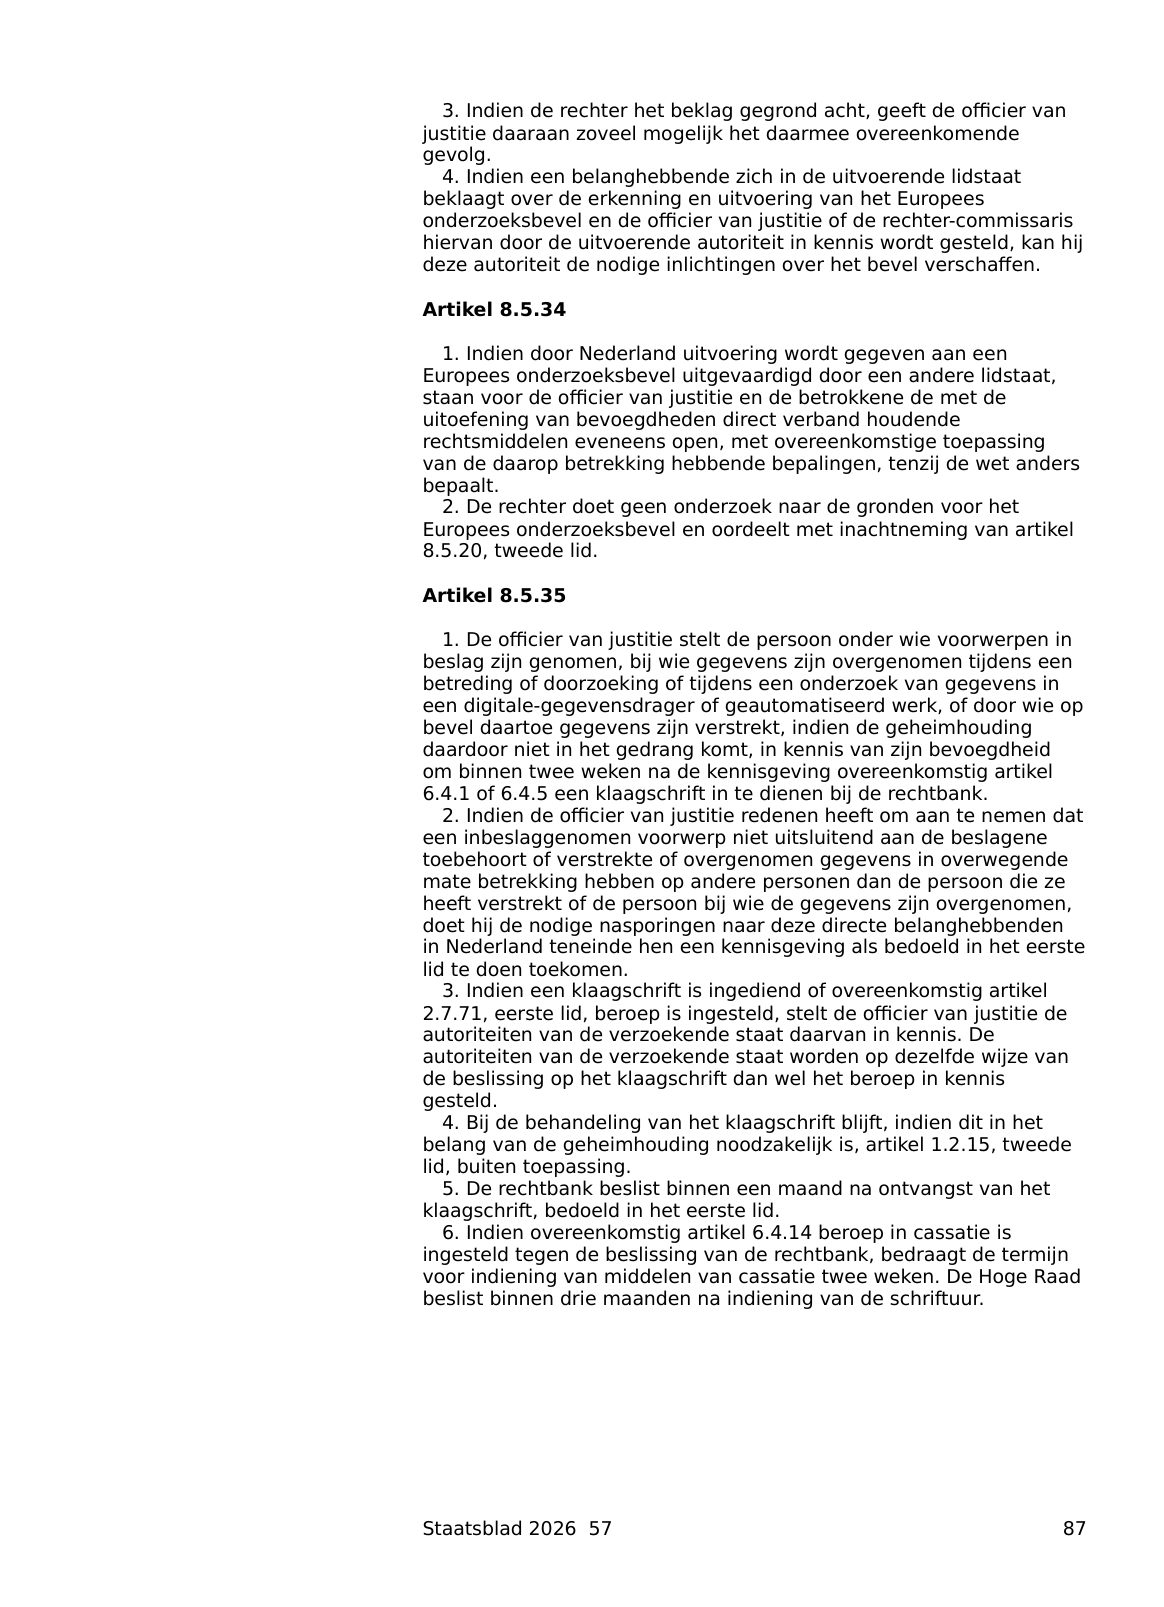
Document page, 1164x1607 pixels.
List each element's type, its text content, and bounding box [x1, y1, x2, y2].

text 2. De rechter doet geen onderzoek naar de gronden voor het Europees onderzoeksbevel en oordeelt met inachtneming van artikel 8.5.20, tweede lid. [422, 496, 1087, 562]
subtitle Artikel 8.5.34 [422, 298, 1087, 320]
text 4. Indien een belanghebbende zich in de uitvoerende lidstaat beklaagt over de erkenning en uitvoering van het Europees onderzoeksbevel en de officier van justitie of de rechter-commissaris hiervan door de uitvoerende autoriteit in kennis wordt gesteld, kan hij deze autoriteit de nodige inlichtingen over het bevel verschaffen. [422, 166, 1087, 276]
text 1. De officier van justitie stelt de persoon onder wie voorwerpen in beslag zijn genomen, bij wie gegevens zijn overgenomen tijdens een betreding of doorzoeking of tijdens een onderzoek van gegevens in een digitale-gegevensdrager of geautomatiseerd werk, of door wie op bevel daartoe gegevens zijn verstrekt, indien de geheimhouding daardoor niet in het gedrang komt, in kennis van zijn bevoegdheid om binnen twee weken na de kennisgeving overeenkomstig artikel 6.4.1 of 6.4.5 een klaagschrift in te dienen bij de rechtbank. [422, 629, 1087, 804]
text 3. Indien een klaagschrift is ingediend of overeenkomstig artikel 2.7.71, eerste lid, beroep is ingesteld, stelt de officier van justitie de autoriteiten van de verzoekende staat daarvan in kennis. De autoriteiten van de verzoekende staat worden op dezelfde wijze van de beslissing op het klaagschrift dan wel het beroep in kennis gesteld. [422, 980, 1087, 1112]
text 2. Indien de officier van justitie redenen heeft om aan te nemen dat een inbeslaggenomen voorwerp niet uitsluitend aan de beslagene toebehoort of verstrekte of overgenomen gegevens in overwegende mate betrekking hebben op andere personen dan de persoon die ze heeft verstrekt of de persoon bij wie de gegevens zijn overgenomen, doet hij de nodige nasporingen naar deze directe belanghebbenden in Nederland teneinde hen een kennisgeving als bedoeld in het eerste lid te doen toekomen. [422, 804, 1087, 980]
text 3. Indien de rechter het beklag gegrond acht, geeft de officier van justitie daaraan zoveel mogelijk het daarmee overeenkomende gevolg. [422, 100, 1087, 166]
text 6. Indien overeenkomstig artikel 6.4.14 beroep in cassatie is ingesteld tegen de beslissing van de rechtbank, bedraagt de termijn voor indiening van middelen van cassatie twee weken. De Hoge Raad beslist binnen drie maanden na indiening van de schriftuur. [422, 1222, 1087, 1310]
text 1. Indien door Nederland uitvoering wordt gegeven aan een Europees onderzoeksbevel uitgevaardigd door een andere lidstaat, staan voor de officier van justitie en de betrokkene de met de uitoefening van bevoegdheden direct verband houdende rechtsmiddelen eveneens open, met overeenkomstige toepassing van de daarop betrekking hebbende bepalingen, tenzij de wet anders bepaalt. [422, 343, 1087, 496]
text 5. De rechtbank beslist binnen een maand na ontvangst van het klaagschrift, bedoeld in het eerste lid. [422, 1178, 1087, 1222]
subtitle Artikel 8.5.35 [422, 584, 1087, 607]
text 4. Bij de behandeling van het klaagschrift blijft, indien dit in het belang van de geheimhouding noodzakelijk is, artikel 1.2.15, tweede lid, buiten toepassing. [422, 1112, 1087, 1178]
